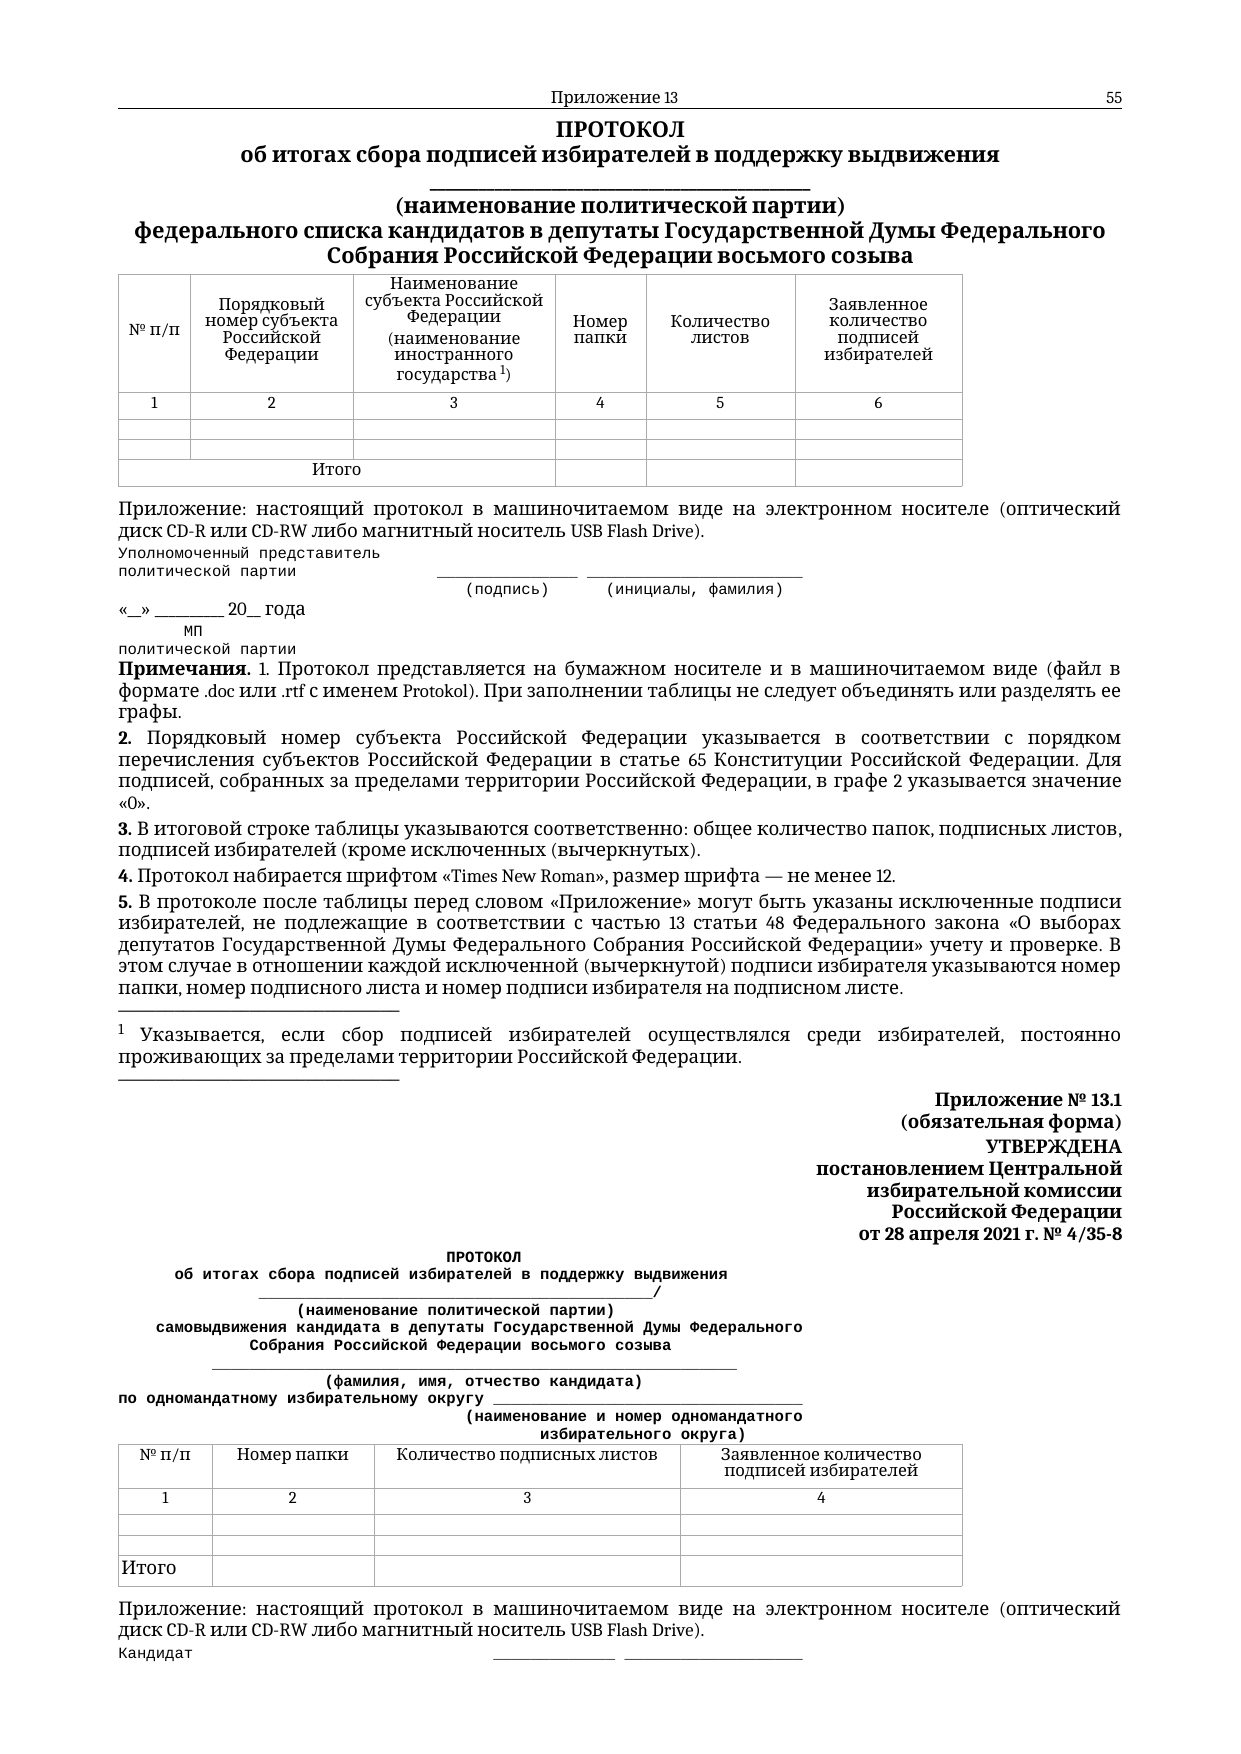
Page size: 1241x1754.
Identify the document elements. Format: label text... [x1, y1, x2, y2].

subtitle ПРОТОКОЛ об итогах сбора подписей избирателей в поддержку выдвижения _______________________________________________ (наименование политической партии) федерального списка кандидатов в депутаты Государственной Думы Федерального Собрания Российской Федерации восьмого созыва [118, 118, 1122, 269]
table_cell [681, 1515, 962, 1535]
table_cell [191, 440, 353, 459]
table_cell 5 [647, 393, 795, 418]
table_cell [556, 440, 646, 459]
text (подпись) (инициалы, фамилия) [118, 581, 1122, 599]
table_cell 6 [796, 393, 962, 418]
table_cell [375, 1556, 680, 1586]
text Примечания. 1. Протокол представляется на бумажном носителе и в машиночитаемом виде (файл в формате .doc или .rtf с именем Protokol). При заполнении таблицы не следует объединять или разделять ее графы. [118, 659, 1122, 724]
table_cell [556, 420, 646, 439]
text политической партии [118, 641, 1122, 659]
text (наименование и номер одномандатного [118, 1408, 1122, 1426]
table_cell [556, 460, 646, 486]
text МП [118, 623, 1122, 641]
text по одномандатному избирательному округу _________________________________ [118, 1391, 1122, 1408]
table_cell [191, 420, 353, 439]
text об итогах сбора подписей избирателей в поддержку выдвижения [118, 1267, 1122, 1284]
table_cell 3 [354, 393, 555, 418]
table_cell [647, 420, 795, 439]
text __________________________________________/ [118, 1284, 1122, 1302]
table_header Количество листов [647, 275, 795, 392]
text Собрания Российской Федерации восьмого созыва [118, 1337, 1122, 1355]
table_header Порядковый номер субъекта Российской Федерации [191, 275, 353, 392]
text ПРОТОКОЛ [118, 1249, 1122, 1267]
table_header Номер папки [213, 1445, 374, 1487]
table_cell [375, 1536, 680, 1555]
text Приложение: настоящий протокол в машиночитаемом виде на электронном носителе (оптический диск CD-R или CD-RW либо магнитный носитель USB Flash Drive). [118, 498, 1122, 542]
table_cell 4 [681, 1489, 962, 1514]
text 2. Порядковый номер субъекта Российской Федерации указывается в соответствии с порядком перечисления субъектов Российской Федерации в статье 65 Конституции Российской Федерации. Для подписей, собранных за пределами территории Российской Федерации, в графе 2 указывается значение «0». [118, 728, 1122, 814]
table_cell [119, 420, 190, 439]
text «__» __________ 20__ года [118, 599, 1122, 619]
table_cell 3 [375, 1489, 680, 1514]
text 4. Протокол набирается шрифтом «Times New Roman», размер шрифта — не менее 12. [118, 866, 1122, 887]
table_cell [375, 1515, 680, 1535]
text ________________________________________________________ [118, 1355, 1122, 1373]
table_cell [647, 440, 795, 459]
table_header Заявленное количество подписей избирателей [796, 275, 962, 392]
text политической партии _______________ _______________________ [118, 563, 1122, 581]
table_cell 1 [119, 393, 190, 418]
text 3. В итоговой строке таблицы указываются соответственно: общее количество папок, подписных листов, подписей избирателей (кроме исключенных (вычеркнутых). [118, 818, 1122, 861]
table_header Количество подписных листов [375, 1445, 680, 1487]
text (фамилия, имя, отчество кандидата) [118, 1373, 1122, 1391]
table_cell [213, 1556, 374, 1586]
table_cell [354, 440, 555, 459]
table_header Заявленное количество подписей избирателей [681, 1445, 962, 1487]
table_cell Итого [119, 460, 555, 486]
text УТВЕРЖДЕНА постановлением Центральной избирательной комиссии Российской Федерации от 28 апреля 2021 г. № 4/35-8 [118, 1137, 1122, 1245]
text 5. В протоколе после таблицы перед словом «Приложение» могут быть указаны исключенные подписи избирателей, не подлежащие в соответствии с частью 13 статьи 48 Федерального закона «О выборах депутатов Государственной Думы Федерального Собрания Российской Федерации» учету и проверке. В этом случае в отношении каждой исключенной (вычеркнутой) подписи избирателя указываются номер папки, номер подписного листа и номер подписи избирателя на подписном листе. [118, 891, 1122, 999]
text (наименование политической партии) [118, 1302, 1122, 1320]
text Приложение № 13.1 (обязательная форма) [118, 1090, 1122, 1133]
table_header № п/п [119, 1445, 212, 1487]
table_cell 2 [213, 1489, 374, 1514]
table_cell [119, 440, 190, 459]
table_cell [796, 440, 962, 459]
table_cell [119, 1536, 212, 1555]
text ────────────────────────────── [118, 1003, 1122, 1021]
text самовыдвижения кандидата в депутаты Государственной Думы Федерального [118, 1320, 1122, 1337]
table_cell 4 [556, 393, 646, 418]
text Уполномоченный представитель [118, 546, 1122, 563]
text 1 Указывается, если сбор подписей избирателей осуществлялся среди избирателей, постоянно проживающих за пределами территории Российской Федерации. [118, 1021, 1122, 1068]
table_header Номер папки [556, 275, 646, 392]
table_cell 2 [191, 393, 353, 418]
table_header № п/п [119, 275, 190, 392]
table_cell [119, 1515, 212, 1535]
table_cell [213, 1536, 374, 1555]
table_cell [796, 460, 962, 486]
text Приложение: настоящий протокол в машиночитаемом виде на электронном носителе (оптический диск CD-R или CD-RW либо магнитный носитель USB Flash Drive). [118, 1598, 1122, 1641]
table_cell [681, 1536, 962, 1555]
table_cell [213, 1515, 374, 1535]
text избирательного округа) [118, 1426, 1122, 1444]
text Кандидат _____________ ___________________ [118, 1645, 1122, 1663]
table_cell [796, 420, 962, 439]
table_cell [681, 1556, 962, 1586]
table_cell [647, 460, 795, 486]
table_cell 1 [119, 1489, 212, 1514]
table_cell [354, 420, 555, 439]
table_header Наименование субъекта Российской Федерации (наименование иностранного государства 1) [354, 275, 555, 392]
text ────────────────────────────── [118, 1072, 1122, 1090]
table_cell Итого [119, 1556, 212, 1586]
